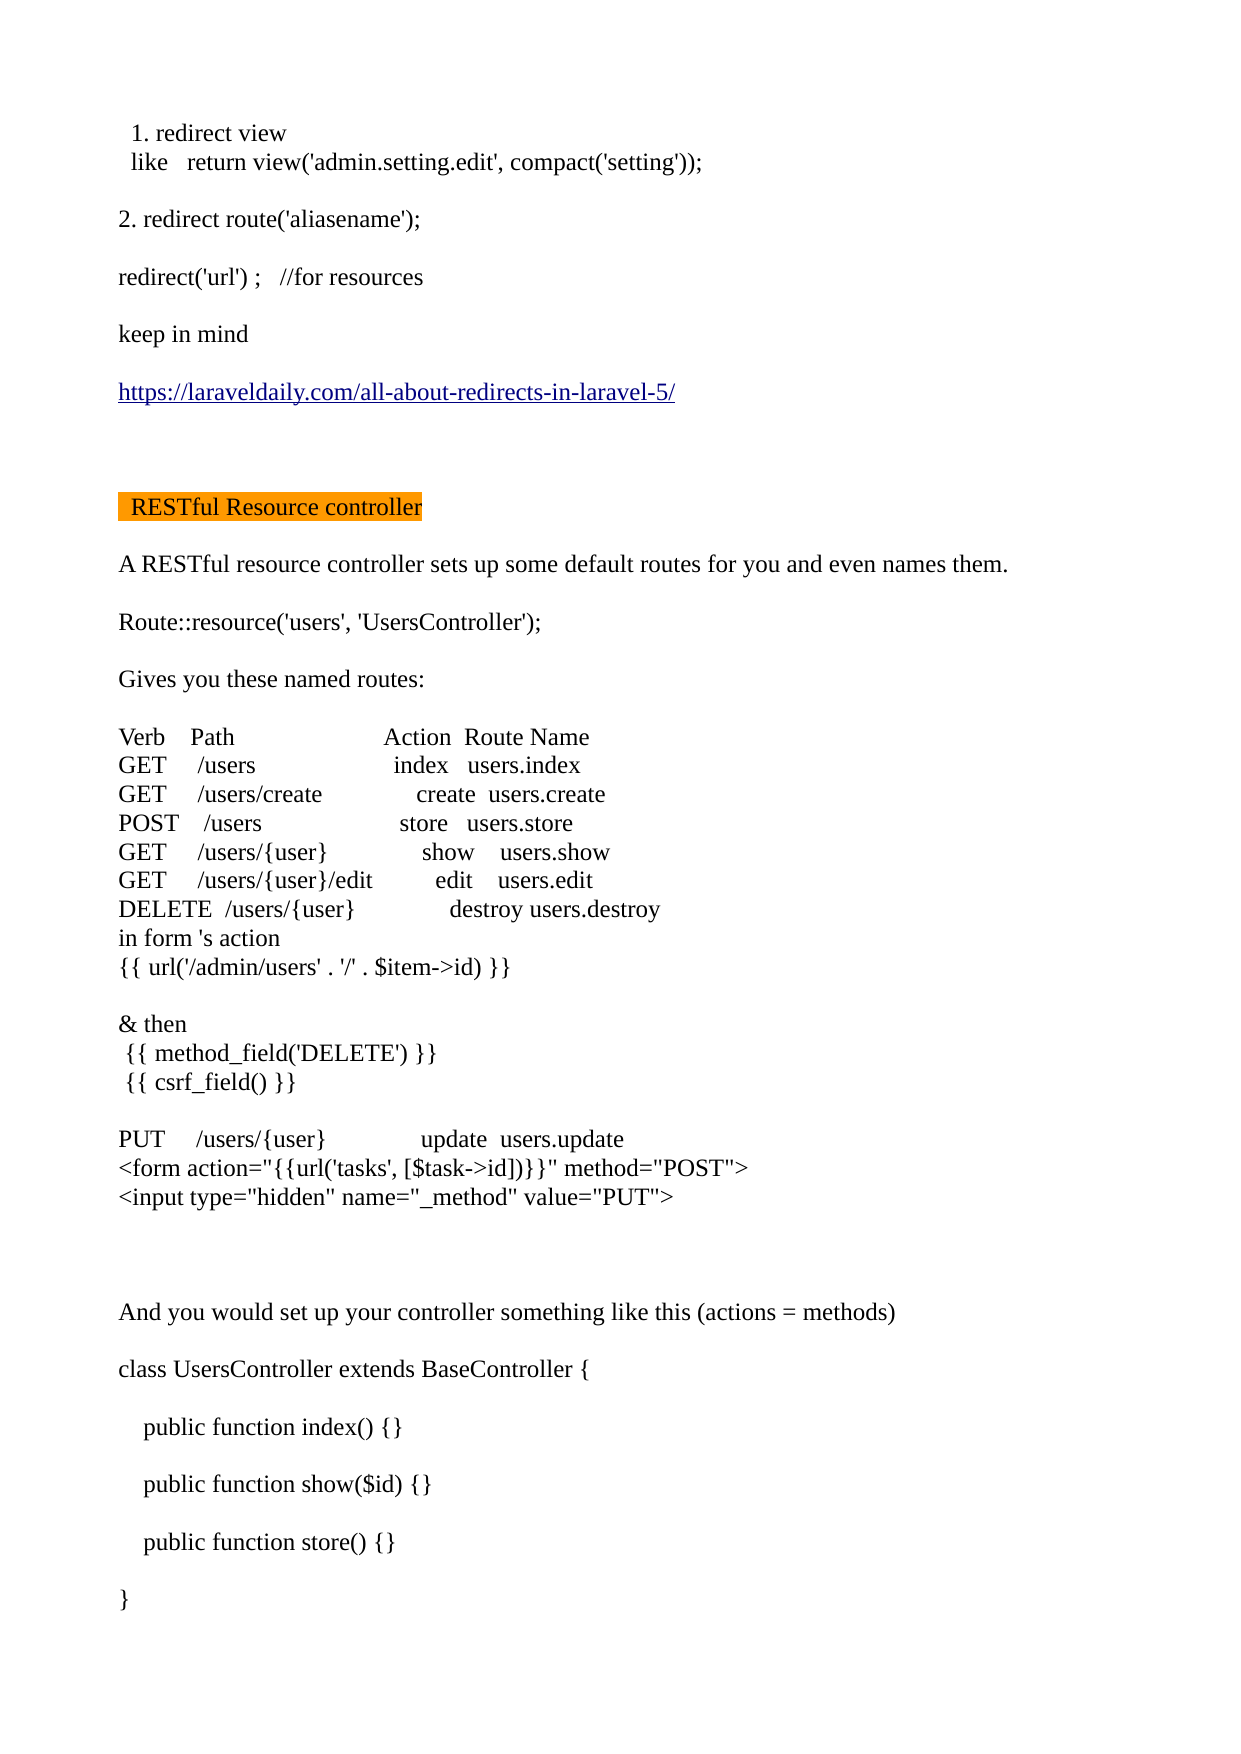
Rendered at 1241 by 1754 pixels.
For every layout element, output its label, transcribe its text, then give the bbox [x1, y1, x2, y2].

text Route::resource('users', 'UsersController'); [118, 607, 1122, 636]
text public function store() {} [118, 1527, 1122, 1556]
text {{ csrf_field() }} [118, 1067, 1122, 1096]
text POST /users store users.store [118, 808, 1122, 837]
text public function show($id) {} [118, 1469, 1122, 1498]
text 2. redirect route('aliasename'); [118, 204, 1122, 233]
text GET /users/create create users.create [118, 779, 1122, 808]
text redirect('url') ; //for resources [118, 262, 1122, 291]
text & then [118, 1009, 1122, 1038]
text keep in mind [118, 319, 1122, 348]
text A RESTful resource controller sets up some default routes for you and even names them. [118, 549, 1122, 578]
text 1. redirect view [118, 118, 1122, 147]
text <input type="hidden" name="_method" value="PUT"> [118, 1182, 1122, 1211]
text RESTful Resource controller [118, 492, 1122, 521]
text https://laraveldaily.com/all-about-redirects-in-laravel-5/ [118, 377, 1122, 406]
text {{ url('/admin/users' . '/' . $item->id) }} [118, 952, 1122, 981]
text PUT /users/{user} update users.update [118, 1124, 1122, 1153]
text <form action="{{url('tasks', [$task->id])}}" method="POST"> [118, 1153, 1122, 1182]
text Gives you these named routes: [118, 664, 1122, 693]
text public function index() {} [118, 1412, 1122, 1441]
text And you would set up your controller something like this (actions = methods) [118, 1297, 1122, 1326]
text like return view('admin.setting.edit', compact('setting')); [118, 147, 1122, 176]
text in form 's action [118, 923, 1122, 952]
text GET /users/{user} show users.show [118, 837, 1122, 866]
text } [118, 1584, 1122, 1613]
text DELETE /users/{user} destroy users.destroy [118, 894, 1122, 923]
text {{ method_field('DELETE') }} [118, 1038, 1122, 1067]
text class UsersController extends BaseController { [118, 1354, 1122, 1383]
text GET /users index users.index [118, 751, 1122, 779]
text Verb Path Action Route Name [118, 722, 1122, 751]
text GET /users/{user}/edit edit users.edit [118, 866, 1122, 894]
